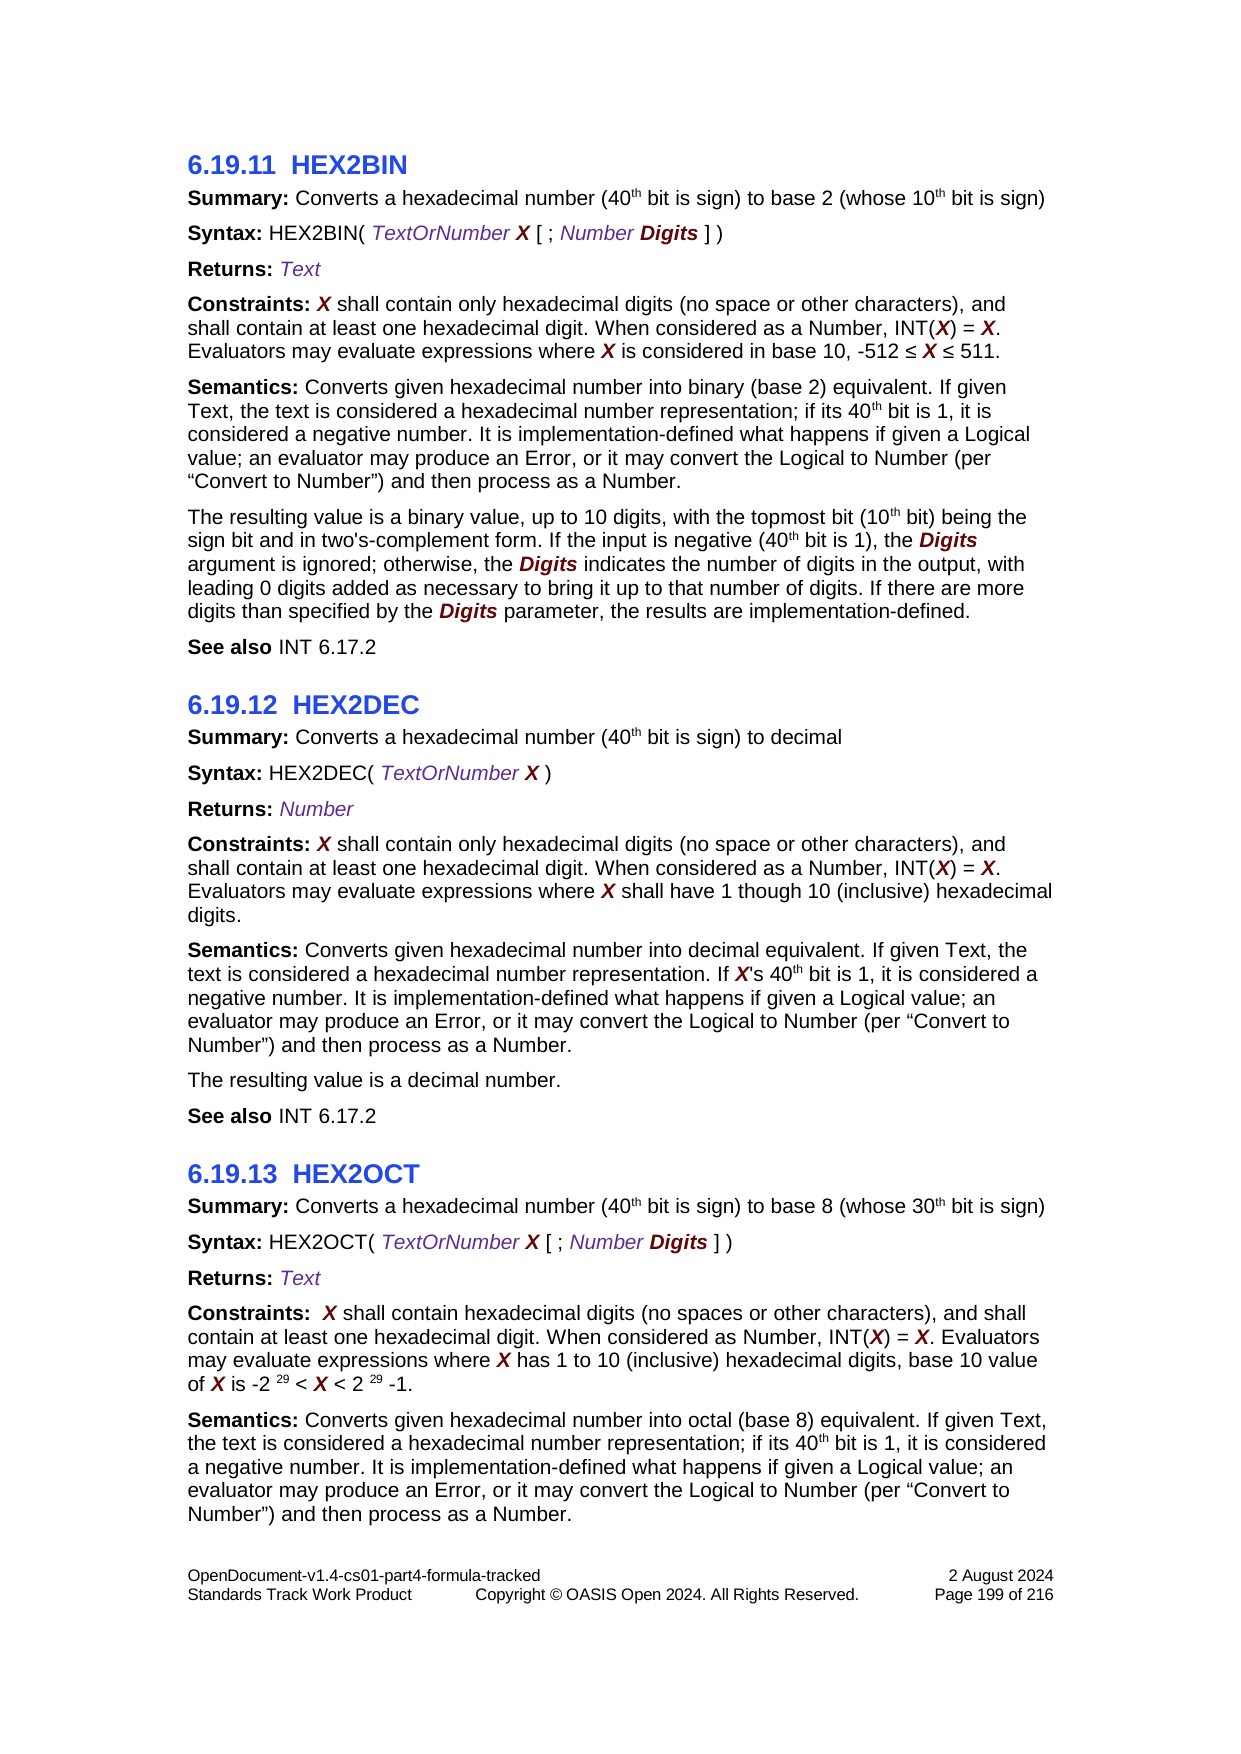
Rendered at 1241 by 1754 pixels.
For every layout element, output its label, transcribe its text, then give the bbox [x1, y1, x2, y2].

text Semantics: Converts given hexadecimal number into binary (base 2) equivalent. If given Text, the text is considered a hexadecimal number representation; if its 40th bit is 1, it is considered a negative number. It is implementation-defined what happens if given a Logical value; an evaluator may produce an Error, or it may convert the Logical to Number (per “Convert to Number”) and then process as a Number. [187, 376, 1053, 493]
text Returns: Text [187, 257, 1053, 281]
text Semantics: Converts given hexadecimal number into decimal equivalent. If given Text, the text is considered a hexadecimal number representation. If X's 40th bit is 1, it is considered a negative number. It is implementation-defined what happens if given a Logical value; an evaluator may produce an Error, or it may convert the Logical to Number (per “Convert to Number”) and then process as a Number. [187, 939, 1053, 1057]
subtitle HEX2DEC [187, 690, 1053, 720]
text Semantics: Converts given hexadecimal number into octal (base 8) equivalent. If given Text, the text is considered a hexadecimal number representation; if its 40th bit is 1, it is considered a negative number. It is implementation-defined what happens if given a Logical value; an evaluator may produce an Error, or it may convert the Logical to Number (per “Convert to Number”) and then process as a Number. [187, 1408, 1053, 1526]
text Syntax: HEX2BIN( TextOrNumber X [ ; Number Digits ] ) [187, 222, 1053, 245]
subtitle HEX2OCT [187, 1159, 1053, 1189]
text Constraints: X shall contain hexadecimal digits (no spaces or other characters), and shall contain at least one hexadecimal digit. When considered as Number, INT(X) = X. Evaluators may evaluate expressions where X has 1 to 10 (inclusive) hexadecimal digits, base 10 value of X is -2 29 < X < 2 29 -1. [187, 1302, 1053, 1396]
subtitle HEX2BIN [187, 150, 1053, 180]
text Returns: Text [187, 1266, 1053, 1290]
text Summary: Converts a hexadecimal number (40th bit is sign) to base 2 (whose 10th bit is sign) [187, 186, 1053, 209]
text See also INT 6.17.2 [187, 1104, 1053, 1128]
text Syntax: HEX2DEC( TextOrNumber X ) [187, 761, 1053, 785]
text See also INT 6.17.2 [187, 635, 1053, 659]
text Summary: Converts a hexadecimal number (40th bit is sign) to base 8 (whose 30th bit is sign) [187, 1195, 1053, 1218]
text Syntax: HEX2OCT( TextOrNumber X [ ; Number Digits ] ) [187, 1231, 1053, 1254]
text Summary: Converts a hexadecimal number (40th bit is sign) to decimal [187, 726, 1053, 749]
text The resulting value is a binary value, up to 10 digits, with the topmost bit (10th bit) being the sign bit and in two's-complement form. If the input is negative (40th bit is 1), the Digits argument is ignored; otherwise, the Digits indicates the number of digits in the output, with leading 0 digits added as necessary to bring it up to that number of digits. If there are more digits than specified by the Digits parameter, the results are implementation-defined. [187, 505, 1053, 623]
text Constraints: X shall contain only hexadecimal digits (no space or other characters), and shall contain at least one hexadecimal digit. When considered as a Number, INT(X) = X. Evaluators may evaluate expressions where X is considered in base 10, -512 ≤ X ≤ 511. [187, 293, 1053, 363]
text Constraints: X shall contain only hexadecimal digits (no space or other characters), and shall contain at least one hexadecimal digit. When considered as a Number, INT(X) = X. Evaluators may evaluate expressions where X shall have 1 though 10 (inclusive) hexadecimal digits. [187, 833, 1053, 927]
text Returns: Number [187, 797, 1053, 821]
text The resulting value is a decimal number. [187, 1069, 1053, 1092]
